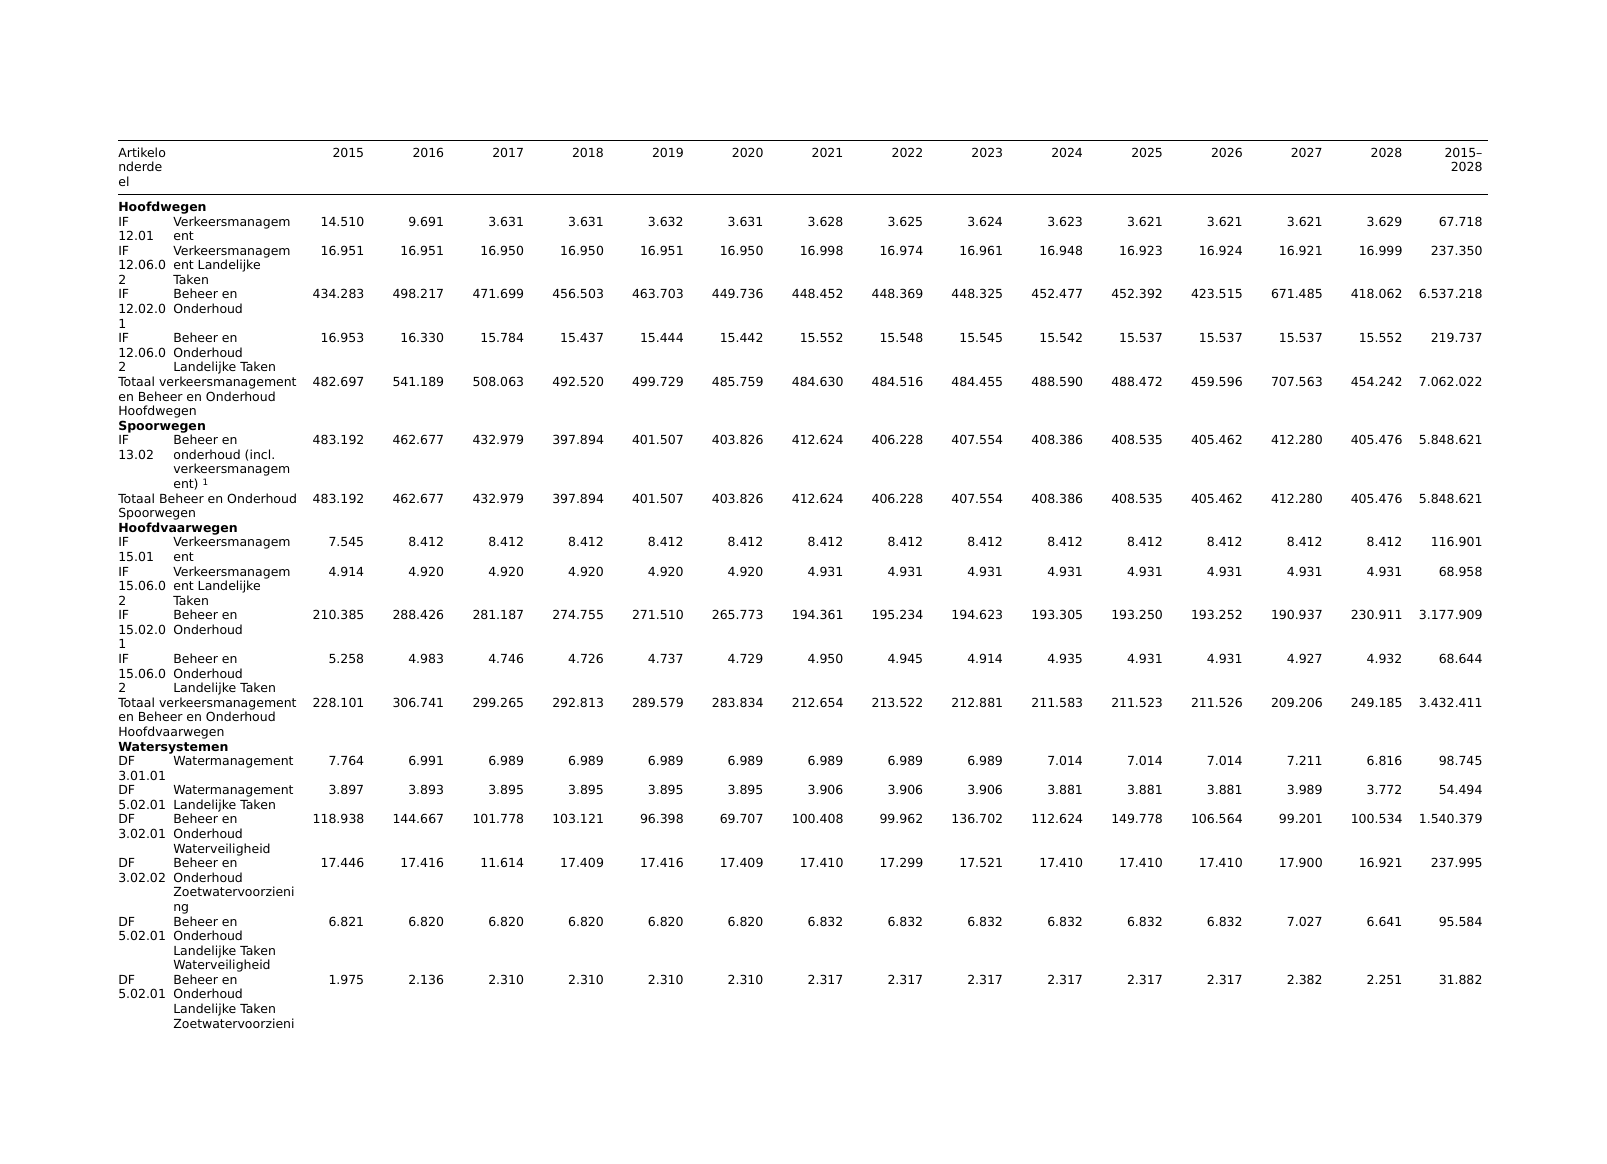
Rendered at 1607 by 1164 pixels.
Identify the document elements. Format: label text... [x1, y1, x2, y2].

table_cell 2.317 [1089, 973, 1168, 1031]
table_cell 6.989 [450, 754, 530, 783]
table_cell 484.516 [849, 375, 929, 419]
table_cell 707.563 [1248, 375, 1328, 419]
table_cell 15.542 [1009, 331, 1089, 375]
table_cell [1248, 419, 1328, 433]
table_cell 401.507 [610, 492, 689, 521]
table_cell 16.974 [849, 244, 929, 287]
table_cell 452.392 [1089, 288, 1168, 331]
table_cell 406.228 [849, 433, 929, 492]
table_header 2024 [1009, 141, 1089, 194]
table_cell 2.136 [370, 973, 450, 1031]
table_cell 3.177.909 [1408, 608, 1488, 652]
table_cell 3.881 [1089, 783, 1168, 812]
table_cell 4.920 [450, 565, 530, 608]
table_cell 4.931 [769, 565, 849, 608]
table_cell 16.953 [303, 331, 370, 375]
table_cell 5.848.621 [1408, 492, 1488, 521]
table_cell 99.201 [1248, 813, 1328, 856]
table_header 2026 [1169, 141, 1248, 194]
table_cell Watermanagement [167, 754, 302, 783]
table_cell 397.894 [530, 433, 609, 492]
table_cell [370, 521, 450, 535]
table_cell [1408, 521, 1488, 535]
table_cell 149.778 [1089, 813, 1168, 856]
table_cell 4.737 [610, 652, 689, 696]
table_cell 2.310 [530, 973, 609, 1031]
table_cell 3.621 [1169, 215, 1248, 244]
table_cell 454.242 [1328, 375, 1408, 419]
table_cell 488.590 [1009, 375, 1089, 419]
table_cell [1248, 195, 1328, 214]
table_cell [1169, 419, 1248, 433]
table_cell 3.895 [689, 783, 769, 812]
table_cell [1009, 740, 1089, 754]
table_cell 17.299 [849, 856, 929, 914]
table_cell Watermanagement Landelijke Taken [167, 783, 302, 812]
table_cell 3.624 [929, 215, 1009, 244]
table_cell 15.552 [769, 331, 849, 375]
table_cell 16.951 [303, 244, 370, 287]
table_cell [1009, 521, 1089, 535]
table_header 2027 [1248, 141, 1328, 194]
table_cell [929, 195, 1009, 214]
table_header 2016 [370, 141, 450, 194]
table_cell [1328, 195, 1408, 214]
table_cell 412.624 [769, 433, 849, 492]
table_cell 17.521 [929, 856, 1009, 914]
table_cell 15.437 [530, 331, 609, 375]
table_cell 408.535 [1089, 492, 1168, 521]
table_cell IF 12.06.02 [118, 331, 167, 375]
table_cell 463.703 [610, 288, 689, 331]
table_cell 99.962 [849, 813, 929, 856]
table_cell 7.211 [1248, 754, 1328, 783]
table_cell 1.540.379 [1408, 813, 1488, 856]
table_cell 6.989 [610, 754, 689, 783]
table_cell 100.534 [1328, 813, 1408, 856]
table_cell 6.832 [1169, 915, 1248, 973]
table_cell 4.920 [610, 565, 689, 608]
table_cell [849, 740, 929, 754]
table_cell 2.251 [1328, 973, 1408, 1031]
table_cell 2.382 [1248, 973, 1328, 1031]
table_cell 449.736 [689, 288, 769, 331]
table_cell 8.412 [769, 535, 849, 564]
table_cell 484.630 [769, 375, 849, 419]
table_cell 7.014 [1169, 754, 1248, 783]
table_cell 68.644 [1408, 652, 1488, 696]
table_cell 405.462 [1169, 492, 1248, 521]
table_cell 15.537 [1089, 331, 1168, 375]
table_cell 6.820 [370, 915, 450, 973]
table_cell Verkeersmanagement [167, 215, 302, 244]
table_cell 4.931 [1089, 565, 1168, 608]
table_cell 6.991 [370, 754, 450, 783]
table_cell 193.250 [1089, 608, 1168, 652]
table_cell IF 12.06.02 [118, 244, 167, 287]
table_cell 405.476 [1328, 492, 1408, 521]
table_cell 3.895 [450, 783, 530, 812]
table_cell 4.927 [1248, 652, 1328, 696]
table_cell 541.189 [370, 375, 450, 419]
table_cell 8.412 [929, 535, 1009, 564]
table_cell [530, 521, 609, 535]
table_cell 7.027 [1248, 915, 1328, 973]
table_cell 15.784 [450, 331, 530, 375]
table_cell 16.951 [370, 244, 450, 287]
table_cell 210.385 [303, 608, 370, 652]
table_cell IF 15.02.01 [118, 608, 167, 652]
table_cell 193.305 [1009, 608, 1089, 652]
table_cell IF 13.02 [118, 433, 167, 492]
table_cell 3.881 [1009, 783, 1089, 812]
table_header 2023 [929, 141, 1009, 194]
table_cell 4.914 [929, 652, 1009, 696]
table_cell [1089, 195, 1168, 214]
table_cell IF 15.01 [118, 535, 167, 564]
table_cell [610, 195, 689, 214]
table_cell [1089, 521, 1168, 535]
table_cell 7.545 [303, 535, 370, 564]
table_cell 403.826 [689, 433, 769, 492]
table_cell 4.729 [689, 652, 769, 696]
table_cell 462.677 [370, 433, 450, 492]
table_cell Hoofdwegen [118, 195, 609, 214]
table_cell DF 3.02.01 [118, 813, 167, 856]
table_cell 283.834 [689, 696, 769, 739]
table_cell [610, 419, 689, 433]
table_cell 401.507 [610, 433, 689, 492]
table_cell 484.455 [929, 375, 1009, 419]
table_cell 15.548 [849, 331, 929, 375]
table_cell 407.554 [929, 433, 1009, 492]
table_cell 15.442 [689, 331, 769, 375]
table_cell 406.228 [849, 492, 929, 521]
table_cell 17.900 [1248, 856, 1328, 914]
table_cell 6.820 [530, 915, 609, 973]
table_cell 4.920 [370, 565, 450, 608]
table_cell 289.579 [610, 696, 689, 739]
table_cell [1009, 195, 1089, 214]
table_cell 2.310 [610, 973, 689, 1031]
table_cell 4.746 [450, 652, 530, 696]
table_cell 405.476 [1328, 433, 1408, 492]
table_cell 17.410 [769, 856, 849, 914]
table_cell 112.624 [1009, 813, 1089, 856]
table_cell 237.995 [1408, 856, 1488, 914]
table_cell 249.185 [1328, 696, 1408, 739]
table_cell [929, 419, 1009, 433]
table_cell DF 5.02.01 [118, 915, 167, 973]
table_cell 4.914 [303, 565, 370, 608]
table_cell Totaal verkeersmanagement en Beheer en Onderhoud Hoofdwegen [118, 375, 302, 419]
table_cell 6.832 [929, 915, 1009, 973]
table_cell 16.923 [1089, 244, 1168, 287]
table_cell 14.510 [303, 215, 370, 244]
table_cell 17.409 [530, 856, 609, 914]
table_cell 299.265 [450, 696, 530, 739]
table_cell 2.317 [1009, 973, 1089, 1031]
table_cell 6.832 [1009, 915, 1089, 973]
table_cell 3.621 [1248, 215, 1328, 244]
table_cell 8.412 [1169, 535, 1248, 564]
table_cell 498.217 [370, 288, 450, 331]
table_cell 4.931 [1328, 565, 1408, 608]
table_cell 15.444 [610, 331, 689, 375]
table_cell 2.310 [450, 973, 530, 1031]
table_cell [689, 521, 769, 535]
table_cell 3.631 [689, 215, 769, 244]
table_cell 423.515 [1169, 288, 1248, 331]
table_cell 6.989 [689, 754, 769, 783]
table_cell 3.632 [610, 215, 689, 244]
table_cell 471.699 [450, 288, 530, 331]
table_cell 17.446 [303, 856, 370, 914]
table_cell 418.062 [1328, 288, 1408, 331]
table_cell [849, 521, 929, 535]
table_cell 3.631 [450, 215, 530, 244]
table_cell 16.948 [1009, 244, 1089, 287]
table_cell Beheer en onderhoud (incl. verkeersmanagement) 1 [167, 433, 302, 492]
table_cell 8.412 [610, 535, 689, 564]
table_header [167, 141, 302, 194]
table_header 2028 [1328, 141, 1408, 194]
table_cell 69.707 [689, 813, 769, 856]
table_cell 16.924 [1169, 244, 1248, 287]
table_cell 9.691 [370, 215, 450, 244]
table_cell 4.920 [530, 565, 609, 608]
table_cell 16.950 [689, 244, 769, 287]
table_cell 212.654 [769, 696, 849, 739]
table_cell 15.537 [1169, 331, 1248, 375]
table_cell 8.412 [1328, 535, 1408, 564]
table_cell 412.280 [1248, 433, 1328, 492]
table_cell 432.979 [450, 433, 530, 492]
table_cell 452.477 [1009, 288, 1089, 331]
table_cell 459.596 [1169, 375, 1248, 419]
table_cell [1408, 419, 1488, 433]
table_cell 209.206 [1248, 696, 1328, 739]
table_cell Verkeersmanagement [167, 535, 302, 564]
table_cell 4.935 [1009, 652, 1089, 696]
table_header 2025 [1089, 141, 1168, 194]
table_cell 237.350 [1408, 244, 1488, 287]
table_cell 4.931 [1009, 565, 1089, 608]
table_cell 448.325 [929, 288, 1009, 331]
table_cell [849, 195, 929, 214]
table_cell 397.894 [530, 492, 609, 521]
table_cell 508.063 [450, 375, 530, 419]
table_cell 485.759 [689, 375, 769, 419]
table_cell 8.412 [450, 535, 530, 564]
table_cell 8.412 [370, 535, 450, 564]
table_cell 11.614 [450, 856, 530, 914]
table_cell 6.832 [769, 915, 849, 973]
table_cell 4.931 [929, 565, 1009, 608]
table_cell 103.121 [530, 813, 609, 856]
table_cell [1169, 195, 1248, 214]
table_cell [1089, 419, 1168, 433]
table_cell 3.621 [1089, 215, 1168, 244]
table_cell 95.584 [1408, 915, 1488, 973]
table_cell 3.631 [530, 215, 609, 244]
table_cell 4.931 [1248, 565, 1328, 608]
table_header 2015–2028 [1408, 141, 1488, 194]
table_cell 483.192 [303, 492, 370, 521]
table_cell 16.961 [929, 244, 1009, 287]
table_cell Beheer en Onderhoud Waterveiligheid [167, 813, 302, 856]
table_cell 4.931 [849, 565, 929, 608]
table_cell 408.535 [1089, 433, 1168, 492]
table_cell DF 5.02.01 [118, 783, 167, 812]
table_cell 15.537 [1248, 331, 1328, 375]
table_cell 4.932 [1328, 652, 1408, 696]
table_cell [1328, 740, 1408, 754]
table_cell 212.881 [929, 696, 1009, 739]
table_cell 16.998 [769, 244, 849, 287]
table_cell 2.317 [769, 973, 849, 1031]
table_cell 68.958 [1408, 565, 1488, 608]
table_cell 211.526 [1169, 696, 1248, 739]
table_cell [450, 521, 530, 535]
table_cell 6.820 [450, 915, 530, 973]
table_cell 144.667 [370, 813, 450, 856]
table_cell 16.330 [370, 331, 450, 375]
table_cell 5.848.621 [1408, 433, 1488, 492]
table_cell IF 12.02.01 [118, 288, 167, 331]
table_cell 6.816 [1328, 754, 1408, 783]
table_cell 3.881 [1169, 783, 1248, 812]
table_cell 3.893 [370, 783, 450, 812]
table_cell 4.920 [689, 565, 769, 608]
table_cell [1408, 195, 1488, 214]
table_cell 4.945 [849, 652, 929, 696]
table_cell 118.938 [303, 813, 370, 856]
table_cell Totaal verkeersmanagement en Beheer en Onderhoud Hoofdvaarwegen [118, 696, 302, 739]
table_cell 101.778 [450, 813, 530, 856]
table_cell 281.187 [450, 608, 530, 652]
table_cell 403.826 [689, 492, 769, 521]
table_cell Beheer en Onderhoud Landelijke Taken [167, 331, 302, 375]
table_cell 448.452 [769, 288, 849, 331]
table_cell [1328, 521, 1408, 535]
table_cell [769, 419, 849, 433]
table_cell Hoofdvaarwegen [118, 521, 302, 535]
table_cell 2.310 [689, 973, 769, 1031]
table_cell 17.416 [610, 856, 689, 914]
table_cell 6.989 [849, 754, 929, 783]
table_cell 16.950 [450, 244, 530, 287]
table_cell 488.472 [1089, 375, 1168, 419]
table_cell DF 3.02.02 [118, 856, 167, 914]
table_cell [1248, 740, 1328, 754]
table_cell 17.409 [689, 856, 769, 914]
table_cell [769, 195, 849, 214]
table_cell 116.901 [1408, 535, 1488, 564]
table_cell 195.234 [849, 608, 929, 652]
table_cell 6.820 [689, 915, 769, 973]
table_cell Beheer en Onderhoud Landelijke Taken Waterveiligheid [167, 915, 302, 973]
table_cell 434.283 [303, 288, 370, 331]
table_cell 31.882 [1408, 973, 1488, 1031]
table_cell 7.014 [1089, 754, 1168, 783]
table_cell [689, 195, 769, 214]
table_cell 408.386 [1009, 492, 1089, 521]
table_cell IF 15.06.02 [118, 652, 167, 696]
table_cell [1408, 740, 1488, 754]
table_cell 3.628 [769, 215, 849, 244]
table_cell Beheer en Onderhoud [167, 608, 302, 652]
table_cell Spoorwegen [118, 419, 609, 433]
table_cell 16.951 [610, 244, 689, 287]
table_cell [610, 521, 689, 535]
table_cell 3.906 [769, 783, 849, 812]
table_cell 8.412 [1248, 535, 1328, 564]
table_cell 106.564 [1169, 813, 1248, 856]
table_cell [1169, 740, 1248, 754]
table_cell [303, 521, 370, 535]
table_cell 213.522 [849, 696, 929, 739]
table_cell 8.412 [1089, 535, 1168, 564]
table_cell DF 3.01.01 [118, 754, 167, 783]
table_cell 228.101 [303, 696, 370, 739]
table_cell 492.520 [530, 375, 609, 419]
table_cell [1009, 419, 1089, 433]
table_cell IF 15.06.02 [118, 565, 167, 608]
table_cell 6.832 [1089, 915, 1168, 973]
table_cell 4.726 [530, 652, 609, 696]
table_cell 7.062.022 [1408, 375, 1488, 419]
table_cell 17.410 [1089, 856, 1168, 914]
table_cell 16.921 [1328, 856, 1408, 914]
table_header 2018 [530, 141, 609, 194]
table_cell 2.317 [1169, 973, 1248, 1031]
table_cell 67.718 [1408, 215, 1488, 244]
table_cell 211.583 [1009, 696, 1089, 739]
table_cell [689, 740, 769, 754]
table_cell Totaal Beheer en Onderhoud Spoorwegen [118, 492, 302, 521]
table_cell 4.931 [1169, 565, 1248, 608]
table_header 2015 [303, 141, 370, 194]
table_cell [769, 521, 849, 535]
table_cell 288.426 [370, 608, 450, 652]
table_cell 432.979 [450, 492, 530, 521]
table_header 2019 [610, 141, 689, 194]
table_cell 17.410 [1169, 856, 1248, 914]
table_cell 448.369 [849, 288, 929, 331]
table_cell 3.906 [929, 783, 1009, 812]
table_cell [1169, 521, 1248, 535]
table_cell 8.412 [849, 535, 929, 564]
table_cell 15.545 [929, 331, 1009, 375]
table_cell 412.280 [1248, 492, 1328, 521]
table_cell 483.192 [303, 433, 370, 492]
table_cell 17.416 [370, 856, 450, 914]
table_cell 100.408 [769, 813, 849, 856]
table_cell [1248, 521, 1328, 535]
table_cell Watersystemen [118, 740, 689, 754]
table_cell 8.412 [530, 535, 609, 564]
table_cell 3.772 [1328, 783, 1408, 812]
table_cell 3.625 [849, 215, 929, 244]
table_cell 16.950 [530, 244, 609, 287]
table_cell 405.462 [1169, 433, 1248, 492]
table_cell 16.999 [1328, 244, 1408, 287]
table_cell Beheer en Onderhoud Landelijke Taken [167, 652, 302, 696]
table_cell 4.931 [1169, 652, 1248, 696]
table_cell 3.623 [1009, 215, 1089, 244]
table_cell 3.897 [303, 783, 370, 812]
table_cell 3.629 [1328, 215, 1408, 244]
table_cell 190.937 [1248, 608, 1328, 652]
table_cell 4.931 [1089, 652, 1168, 696]
table_cell 7.764 [303, 754, 370, 783]
table_cell 136.702 [929, 813, 1009, 856]
table_cell 274.755 [530, 608, 609, 652]
table_cell 6.820 [610, 915, 689, 973]
table_cell 3.895 [530, 783, 609, 812]
table_cell 306.741 [370, 696, 450, 739]
table_cell 6.641 [1328, 915, 1408, 973]
table_header 2021 [769, 141, 849, 194]
table_cell 194.361 [769, 608, 849, 652]
table_cell 6.832 [849, 915, 929, 973]
table_cell 219.737 [1408, 331, 1488, 375]
table_cell 3.432.411 [1408, 696, 1488, 739]
table_cell 8.412 [689, 535, 769, 564]
table_header 2017 [450, 141, 530, 194]
table_cell 4.950 [769, 652, 849, 696]
table_cell 3.895 [610, 783, 689, 812]
table_cell [1328, 419, 1408, 433]
table_cell 211.523 [1089, 696, 1168, 739]
table_cell 671.485 [1248, 288, 1328, 331]
table_cell 6.537.218 [1408, 288, 1488, 331]
table_cell 8.412 [1009, 535, 1089, 564]
table_cell 292.813 [530, 696, 609, 739]
table_cell 6.989 [530, 754, 609, 783]
table_cell 193.252 [1169, 608, 1248, 652]
table_cell 271.510 [610, 608, 689, 652]
table_cell 54.494 [1408, 783, 1488, 812]
table_cell 2.317 [849, 973, 929, 1031]
table_cell 7.014 [1009, 754, 1089, 783]
table_cell 2.317 [929, 973, 1009, 1031]
table_cell 456.503 [530, 288, 609, 331]
table_cell [929, 521, 1009, 535]
table_cell [929, 740, 1009, 754]
table_cell Verkeersmanagement Landelijke Taken [167, 244, 302, 287]
table_cell 4.983 [370, 652, 450, 696]
table_cell 3.906 [849, 783, 929, 812]
table_header 2022 [849, 141, 929, 194]
table_cell 16.921 [1248, 244, 1328, 287]
table_cell 3.989 [1248, 783, 1328, 812]
table_cell 6.989 [769, 754, 849, 783]
table_cell Beheer en Onderhoud Landelijke Taken Zoetwatervoorzieni [167, 973, 302, 1031]
table_cell 17.410 [1009, 856, 1089, 914]
table_cell 98.745 [1408, 754, 1488, 783]
table_cell 1.975 [303, 973, 370, 1031]
table_cell [689, 419, 769, 433]
table_cell 96.398 [610, 813, 689, 856]
table_cell IF 12.01 [118, 215, 167, 244]
table_cell [849, 419, 929, 433]
table_cell 230.911 [1328, 608, 1408, 652]
table_cell 15.552 [1328, 331, 1408, 375]
table_cell 462.677 [370, 492, 450, 521]
table_header Artikelonderdeel [118, 141, 167, 194]
table_cell 5.258 [303, 652, 370, 696]
table_cell 412.624 [769, 492, 849, 521]
table_cell [769, 740, 849, 754]
table_cell 499.729 [610, 375, 689, 419]
table_cell 194.623 [929, 608, 1009, 652]
table_cell 482.697 [303, 375, 370, 419]
table_cell 6.821 [303, 915, 370, 973]
table_cell 265.773 [689, 608, 769, 652]
table_cell Beheer en Onderhoud Zoetwatervoorziening [167, 856, 302, 914]
table_cell 407.554 [929, 492, 1009, 521]
table_cell DF 5.02.01 [118, 973, 167, 1031]
table_header 2020 [689, 141, 769, 194]
table_cell Beheer en Onderhoud [167, 288, 302, 331]
table_cell 408.386 [1009, 433, 1089, 492]
table_cell [1089, 740, 1168, 754]
table_cell Verkeersmanagement Landelijke Taken [167, 565, 302, 608]
table_cell 6.989 [929, 754, 1009, 783]
